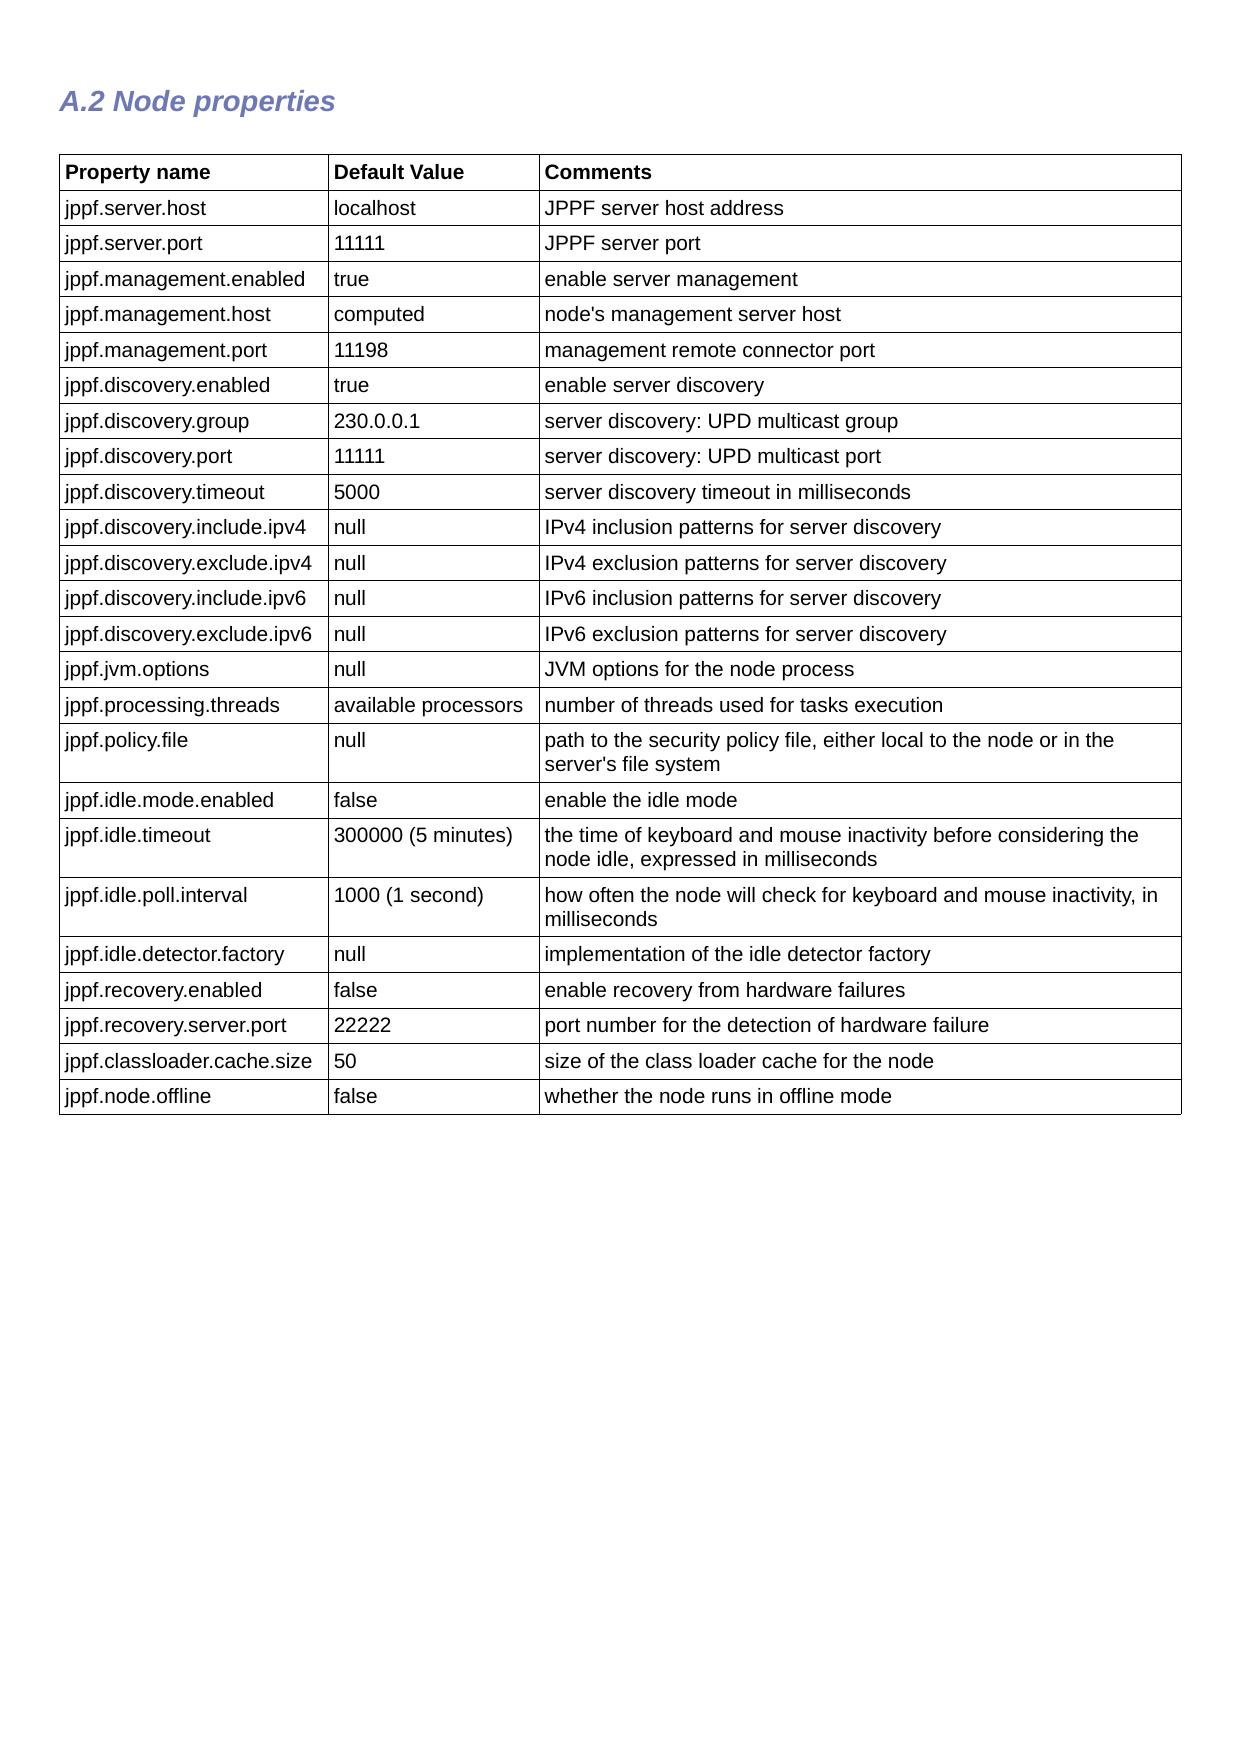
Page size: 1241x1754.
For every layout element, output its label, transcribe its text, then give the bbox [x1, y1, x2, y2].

table_cell management remote connector port [540, 333, 1181, 367]
table_cell null [329, 510, 539, 545]
table_cell 230.0.0.1 [329, 404, 539, 438]
table_header Comments [540, 155, 1181, 189]
table_cell jppf.idle.mode.enabled [60, 783, 328, 817]
table_cell jppf.discovery.port [60, 439, 328, 474]
table_cell implementation of the idle detector factory [540, 937, 1181, 972]
table_cell null [329, 581, 539, 616]
table_cell JPPF server port [540, 226, 1181, 261]
table_cell whether the node runs in offline mode [540, 1080, 1181, 1114]
table_cell jppf.classloader.cache.size [60, 1044, 328, 1078]
table_cell null [329, 546, 539, 580]
table_cell jppf.jvm.options [60, 652, 328, 687]
table_cell false [329, 973, 539, 1007]
table_cell enable the idle mode [540, 783, 1181, 817]
table_cell 11111 [329, 439, 539, 474]
table_cell false [329, 1080, 539, 1114]
table_cell jppf.recovery.enabled [60, 973, 328, 1007]
table_cell 5000 [329, 475, 539, 509]
table_cell jppf.node.offline [60, 1080, 328, 1114]
table_cell null [329, 617, 539, 651]
table_cell jppf.idle.poll.interval [60, 878, 328, 936]
table_cell number of threads used for tasks execution [540, 688, 1181, 722]
table_cell jppf.discovery.exclude.ipv4 [60, 546, 328, 580]
table_cell jppf.server.port [60, 226, 328, 261]
table_cell null [329, 937, 539, 972]
table_cell 300000 (5 minutes) [329, 819, 539, 877]
table_cell IPv4 inclusion patterns for server discovery [540, 510, 1181, 545]
table_cell IPv6 inclusion patterns for server discovery [540, 581, 1181, 616]
table_cell jppf.management.port [60, 333, 328, 367]
table_cell enable server discovery [540, 368, 1181, 403]
table_cell jppf.discovery.enabled [60, 368, 328, 403]
table_cell false [329, 783, 539, 817]
table_cell port number for the detection of hardware failure [540, 1009, 1181, 1043]
table_cell server discovery: UPD multicast port [540, 439, 1181, 474]
table_cell enable server management [540, 262, 1181, 296]
table_cell jppf.discovery.exclude.ipv6 [60, 617, 328, 651]
table_cell jppf.idle.timeout [60, 819, 328, 877]
table_cell node's management server host [540, 297, 1181, 332]
table_cell server discovery timeout in milliseconds [540, 475, 1181, 509]
table_cell null [329, 724, 539, 782]
table_cell true [329, 368, 539, 403]
table_cell jppf.discovery.include.ipv4 [60, 510, 328, 545]
table_cell computed [329, 297, 539, 332]
table_cell jppf.management.enabled [60, 262, 328, 296]
table_cell JVM options for the node process [540, 652, 1181, 687]
table_cell available processors [329, 688, 539, 722]
table_cell path to the security policy file, either local to the node or in the server's file system [540, 724, 1181, 782]
table_cell size of the class loader cache for the node [540, 1044, 1181, 1078]
table_cell 11198 [329, 333, 539, 367]
table_header Default Value [329, 155, 539, 189]
table_cell jppf.idle.detector.factory [60, 937, 328, 972]
table_cell 11111 [329, 226, 539, 261]
table_cell jppf.processing.threads [60, 688, 328, 722]
table_cell localhost [329, 191, 539, 225]
table_cell jppf.management.host [60, 297, 328, 332]
table_cell jppf.discovery.timeout [60, 475, 328, 509]
table_cell JPPF server host address [540, 191, 1181, 225]
table_cell the time of keyboard and mouse inactivity before considering the node idle, expressed in milliseconds [540, 819, 1181, 877]
table_cell jppf.policy.file [60, 724, 328, 782]
table_cell 1000 (1 second) [329, 878, 539, 936]
table_cell 50 [329, 1044, 539, 1078]
subtitle Node properties [59, 84, 1181, 118]
table_cell jppf.recovery.server.port [60, 1009, 328, 1043]
table_cell true [329, 262, 539, 296]
table_cell jppf.discovery.include.ipv6 [60, 581, 328, 616]
table_cell enable recovery from hardware failures [540, 973, 1181, 1007]
table_cell IPv4 exclusion patterns for server discovery [540, 546, 1181, 580]
table_cell jppf.discovery.group [60, 404, 328, 438]
table_cell 22222 [329, 1009, 539, 1043]
table_cell how often the node will check for keyboard and mouse inactivity, in milliseconds [540, 878, 1181, 936]
table_header Property name [60, 155, 328, 189]
table_cell IPv6 exclusion patterns for server discovery [540, 617, 1181, 651]
table_cell null [329, 652, 539, 687]
table_cell server discovery: UPD multicast group [540, 404, 1181, 438]
table_cell jppf.server.host [60, 191, 328, 225]
